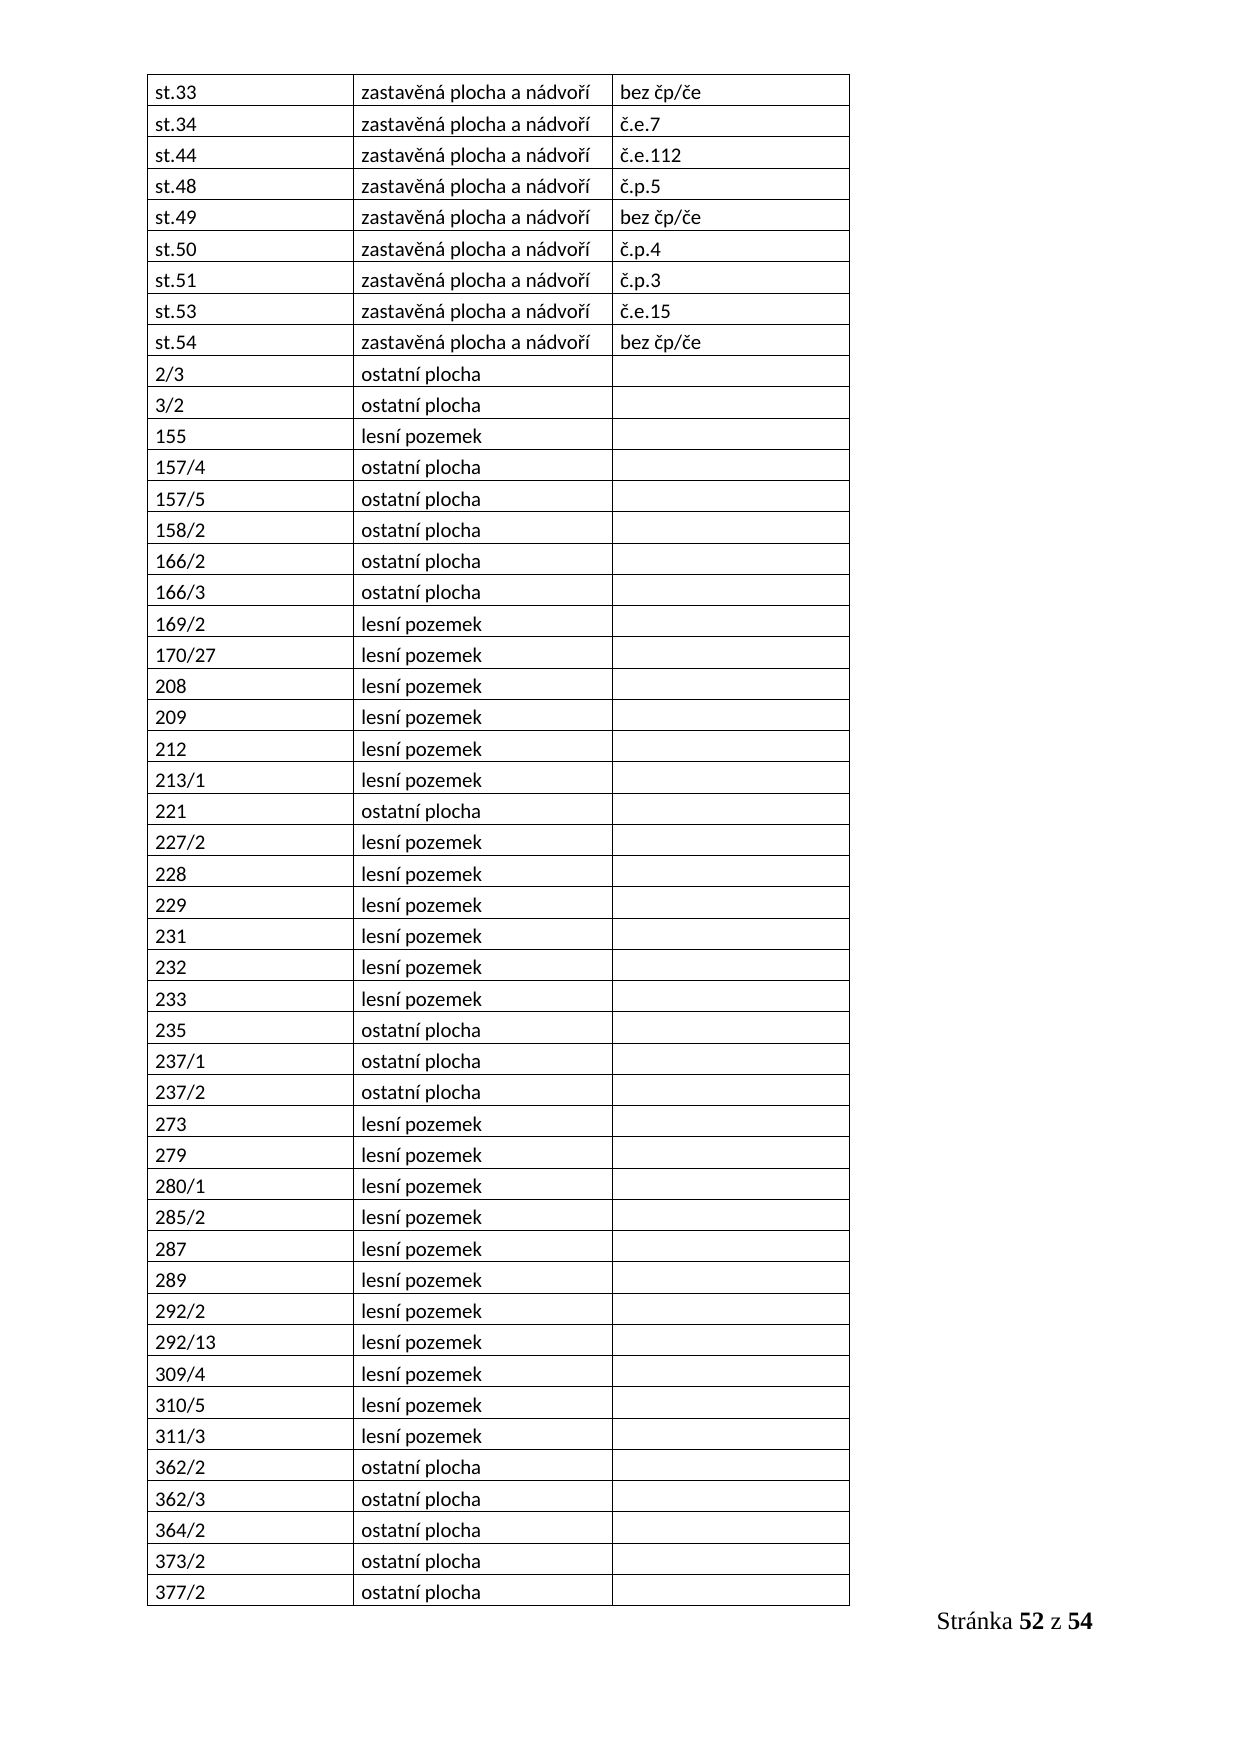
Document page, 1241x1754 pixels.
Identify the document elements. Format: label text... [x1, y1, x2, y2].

table_cell 311/3 [148, 1419, 353, 1449]
table_cell [850, 1449, 991, 1480]
table_cell zastavěná plocha a nádvoří [354, 106, 612, 136]
table_cell 170/27 [148, 637, 353, 667]
table_cell ostatní plocha [354, 575, 612, 605]
table_cell č.p.5 [613, 169, 849, 199]
table_cell [850, 1480, 991, 1511]
table_cell [850, 543, 991, 574]
table_cell [613, 887, 849, 917]
table_cell [613, 1169, 849, 1199]
table_cell 157/4 [148, 450, 353, 480]
table_cell [991, 1511, 1129, 1542]
table_cell [991, 1074, 1129, 1105]
table_cell [613, 1512, 849, 1542]
table_cell 232 [148, 950, 353, 980]
table_cell [613, 825, 849, 855]
table_cell [850, 761, 991, 792]
table_cell [850, 105, 991, 136]
table_cell lesní pozemek [354, 419, 612, 449]
table_cell bez čp/če [613, 200, 849, 230]
table_cell 169/2 [148, 606, 353, 636]
table_cell [850, 418, 991, 449]
table_cell [613, 1137, 849, 1167]
table_cell ostatní plocha [354, 450, 612, 480]
table_cell [991, 1449, 1129, 1480]
table_cell ostatní plocha [354, 356, 612, 386]
table_cell [850, 1230, 991, 1261]
table_cell 237/1 [148, 1044, 353, 1074]
table_cell [613, 981, 849, 1011]
table_cell [850, 355, 991, 386]
table_cell [850, 668, 991, 699]
table_cell [850, 886, 991, 917]
table_cell 292/13 [148, 1325, 353, 1355]
table_cell [850, 386, 991, 417]
table_cell 235 [148, 1012, 353, 1042]
table_cell lesní pozemek [354, 1137, 612, 1167]
table_cell zastavěná plocha a nádvoří [354, 169, 612, 199]
table_cell [613, 1325, 849, 1355]
table_cell [850, 793, 991, 824]
table_cell ostatní plocha [354, 512, 612, 542]
table_cell [991, 1230, 1129, 1261]
table_cell [850, 1324, 991, 1355]
table_cell [850, 1293, 991, 1324]
table_cell [850, 168, 991, 199]
table_cell 285/2 [148, 1200, 353, 1230]
table_cell 287 [148, 1231, 353, 1261]
table_cell [991, 730, 1129, 761]
table_cell [613, 544, 849, 574]
table_cell [991, 199, 1129, 230]
table_cell [850, 980, 991, 1011]
table_cell zastavěná plocha a nádvoří [354, 200, 612, 230]
table_cell [991, 386, 1129, 417]
table_cell č.p.3 [613, 262, 849, 292]
table_cell [991, 1418, 1129, 1449]
table_cell [613, 1575, 849, 1605]
table_cell [991, 1168, 1129, 1199]
table_cell ostatní plocha [354, 1075, 612, 1105]
table_cell [991, 699, 1129, 730]
table_cell [613, 481, 849, 511]
table_cell 221 [148, 794, 353, 824]
table_cell lesní pozemek [354, 825, 612, 855]
table_cell [850, 1136, 991, 1167]
table_cell [850, 1105, 991, 1136]
table_cell 309/4 [148, 1356, 353, 1386]
table_cell lesní pozemek [354, 669, 612, 699]
table_cell č.e.112 [613, 137, 849, 167]
table_cell [991, 449, 1129, 480]
table_cell zastavěná plocha a nádvoří [354, 231, 612, 261]
table_cell 2/3 [148, 356, 353, 386]
table_cell zastavěná plocha a nádvoří [354, 294, 612, 324]
table_cell 362/2 [148, 1450, 353, 1480]
table_cell ostatní plocha [354, 544, 612, 574]
table_cell [850, 480, 991, 511]
table_cell [991, 793, 1129, 824]
table_cell [613, 762, 849, 792]
table_cell zastavěná plocha a nádvoří [354, 325, 612, 355]
table_cell 166/2 [148, 544, 353, 574]
table_cell lesní pozemek [354, 1106, 612, 1136]
table_cell st.54 [148, 325, 353, 355]
table_cell [850, 949, 991, 980]
table_cell 157/5 [148, 481, 353, 511]
table_cell ostatní plocha [354, 1512, 612, 1542]
table_cell [850, 636, 991, 667]
table_cell 237/2 [148, 1075, 353, 1105]
table_cell [991, 1011, 1129, 1042]
table_cell ostatní plocha [354, 1544, 612, 1574]
table_cell [850, 449, 991, 480]
table_cell [613, 950, 849, 980]
table_cell lesní pozemek [354, 1169, 612, 1199]
table_cell lesní pozemek [354, 981, 612, 1011]
table_cell [991, 668, 1129, 699]
table_cell ostatní plocha [354, 481, 612, 511]
table_cell ostatní plocha [354, 794, 612, 824]
table_cell [613, 1106, 849, 1136]
table_cell [850, 511, 991, 542]
table_cell [991, 261, 1129, 292]
table_cell [850, 824, 991, 855]
table_cell lesní pozemek [354, 1231, 612, 1261]
table_cell [613, 700, 849, 730]
table_cell st.49 [148, 200, 353, 230]
table_cell [613, 606, 849, 636]
table_cell 228 [148, 856, 353, 886]
table_cell [991, 418, 1129, 449]
table_cell [613, 1262, 849, 1292]
table_cell 279 [148, 1137, 353, 1167]
table_cell 213/1 [148, 762, 353, 792]
table_cell [991, 1574, 1129, 1605]
table_cell [991, 230, 1129, 261]
table_cell lesní pozemek [354, 762, 612, 792]
table_cell [991, 636, 1129, 667]
table_cell [613, 1419, 849, 1449]
table_cell [991, 293, 1129, 324]
table_cell zastavěná plocha a nádvoří [354, 262, 612, 292]
table_cell [850, 1011, 991, 1042]
table_cell [613, 1481, 849, 1511]
table_cell st.50 [148, 231, 353, 261]
table_cell st.51 [148, 262, 353, 292]
table_cell [613, 1294, 849, 1324]
table_cell [613, 919, 849, 949]
table_cell [613, 856, 849, 886]
table_cell [613, 1200, 849, 1230]
table_cell [850, 1074, 991, 1105]
table_cell [850, 1168, 991, 1199]
table_cell [613, 1231, 849, 1261]
table_cell [991, 574, 1129, 605]
table_cell [991, 355, 1129, 386]
table_cell [991, 980, 1129, 1011]
table_cell 212 [148, 731, 353, 761]
table_cell lesní pozemek [354, 637, 612, 667]
table_cell [613, 731, 849, 761]
table_cell 227/2 [148, 825, 353, 855]
table_cell ostatní plocha [354, 1481, 612, 1511]
table_cell [850, 199, 991, 230]
table_cell 310/5 [148, 1387, 353, 1417]
table_cell [850, 136, 991, 167]
table_cell lesní pozemek [354, 1356, 612, 1386]
table_cell 373/2 [148, 1544, 353, 1574]
table_cell [850, 574, 991, 605]
table_cell 233 [148, 981, 353, 1011]
table_cell [613, 1356, 849, 1386]
table_cell [991, 136, 1129, 167]
table_cell [850, 1355, 991, 1386]
table_cell č.p.4 [613, 231, 849, 261]
table_cell [613, 512, 849, 542]
table_cell [613, 1450, 849, 1480]
table_cell [850, 1511, 991, 1542]
table_cell lesní pozemek [354, 1387, 612, 1417]
table_cell [613, 419, 849, 449]
table_cell 280/1 [148, 1169, 353, 1199]
table_cell lesní pozemek [354, 731, 612, 761]
table_cell [991, 511, 1129, 542]
table_cell [613, 356, 849, 386]
table_cell [991, 761, 1129, 792]
table_cell zastavěná plocha a nádvoří [354, 75, 612, 105]
table_cell [850, 1199, 991, 1230]
table_cell [613, 669, 849, 699]
table_cell [850, 605, 991, 636]
table_cell [613, 1075, 849, 1105]
table_cell [850, 293, 991, 324]
table_cell [991, 1324, 1129, 1355]
table_cell [850, 1043, 991, 1074]
table_cell lesní pozemek [354, 1325, 612, 1355]
table_cell zastavěná plocha a nádvoří [354, 137, 612, 167]
table_cell lesní pozemek [354, 700, 612, 730]
table_cell st.48 [148, 169, 353, 199]
table_cell ostatní plocha [354, 1012, 612, 1042]
table_cell [613, 637, 849, 667]
table_cell bez čp/če [613, 325, 849, 355]
table_cell 155 [148, 419, 353, 449]
table_cell [991, 1386, 1129, 1417]
table_cell ostatní plocha [354, 1450, 612, 1480]
table_cell [991, 855, 1129, 886]
table_cell ostatní plocha [354, 387, 612, 417]
table_cell bez čp/če [613, 75, 849, 105]
table_cell 158/2 [148, 512, 353, 542]
table_cell [991, 168, 1129, 199]
table_cell lesní pozemek [354, 606, 612, 636]
table_cell [991, 1355, 1129, 1386]
table_cell [850, 324, 991, 355]
table_cell st.44 [148, 137, 353, 167]
table_cell [850, 699, 991, 730]
table_cell 273 [148, 1106, 353, 1136]
table_cell [613, 575, 849, 605]
table_cell [850, 74, 991, 105]
table_cell ostatní plocha [354, 1044, 612, 1074]
table_cell [850, 1261, 991, 1292]
table_cell [991, 105, 1129, 136]
table_cell 289 [148, 1262, 353, 1292]
table_cell [613, 1044, 849, 1074]
table_cell 229 [148, 887, 353, 917]
table_cell [991, 480, 1129, 511]
table_cell [850, 1574, 991, 1605]
table_cell [613, 450, 849, 480]
table_cell lesní pozemek [354, 887, 612, 917]
table_cell 209 [148, 700, 353, 730]
table_cell 231 [148, 919, 353, 949]
table_cell lesní pozemek [354, 1294, 612, 1324]
table_cell [850, 730, 991, 761]
table_cell [991, 1261, 1129, 1292]
table_cell lesní pozemek [354, 856, 612, 886]
table_cell 364/2 [148, 1512, 353, 1542]
table_cell 377/2 [148, 1575, 353, 1605]
table_cell [613, 387, 849, 417]
table_cell [613, 1012, 849, 1042]
table_cell 208 [148, 669, 353, 699]
table_cell st.33 [148, 75, 353, 105]
table_cell lesní pozemek [354, 1419, 612, 1449]
table_cell [991, 74, 1129, 105]
table_cell lesní pozemek [354, 919, 612, 949]
table_cell [991, 1136, 1129, 1167]
table_cell [991, 1199, 1129, 1230]
table_cell [991, 949, 1129, 980]
table_cell [613, 1387, 849, 1417]
table_cell lesní pozemek [354, 1200, 612, 1230]
table_cell č.e.7 [613, 106, 849, 136]
table_cell [613, 1544, 849, 1574]
table_cell [991, 918, 1129, 949]
table_cell [850, 855, 991, 886]
table_cell 3/2 [148, 387, 353, 417]
table_cell 292/2 [148, 1294, 353, 1324]
table_cell [850, 1418, 991, 1449]
table_cell [850, 230, 991, 261]
table_cell ostatní plocha [354, 1575, 612, 1605]
table_cell [991, 824, 1129, 855]
table_cell [613, 794, 849, 824]
table_cell [991, 324, 1129, 355]
table_cell [850, 918, 991, 949]
table_cell [850, 1386, 991, 1417]
table_cell [991, 1105, 1129, 1136]
table_cell 362/3 [148, 1481, 353, 1511]
table_cell [991, 1293, 1129, 1324]
table_cell [850, 1543, 991, 1574]
table_cell 166/3 [148, 575, 353, 605]
table_cell lesní pozemek [354, 950, 612, 980]
table_cell [850, 261, 991, 292]
table_cell lesní pozemek [354, 1262, 612, 1292]
table_cell [991, 1043, 1129, 1074]
table_cell č.e.15 [613, 294, 849, 324]
table_cell [991, 543, 1129, 574]
table_cell [991, 605, 1129, 636]
table_cell [991, 886, 1129, 917]
table_cell st.53 [148, 294, 353, 324]
table_cell [991, 1480, 1129, 1511]
table_cell st.34 [148, 106, 353, 136]
table_cell [991, 1543, 1129, 1574]
